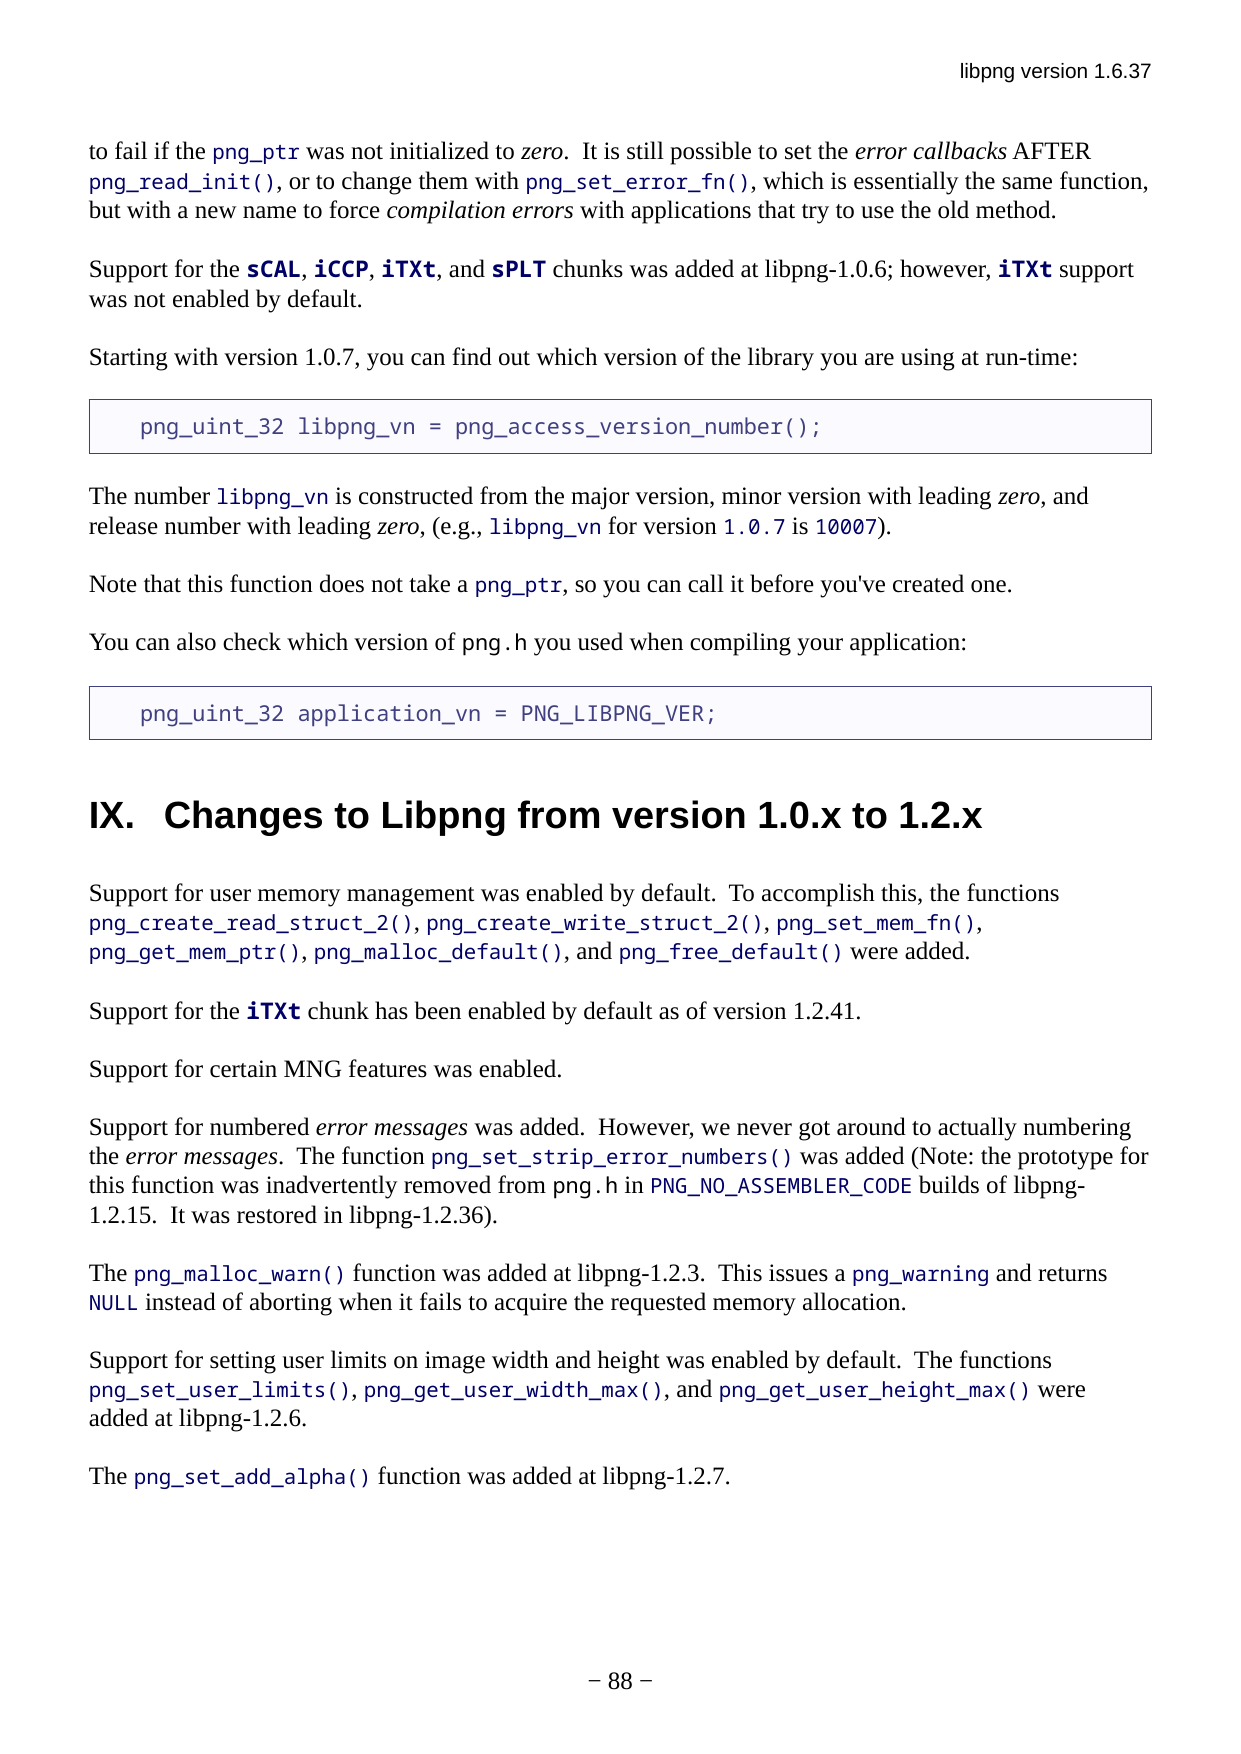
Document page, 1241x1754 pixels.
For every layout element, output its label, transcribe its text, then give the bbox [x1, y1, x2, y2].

text The png_set_add_alpha() function was added at libpng-1.2.7. [88, 1461, 1152, 1491]
text Support for the iTXt chunk has been enabled by default as of version 1.2.41. [88, 994, 1152, 1026]
text Support for user memory management was enabled by default. To accomplish this, the functions png_create_read_struct_2(), png_create_write_struct_2(), png_set_mem_fn(), png_get_mem_ptr(), png_malloc_default(), and png_free_default() were added. [88, 878, 1152, 966]
text Support for numbered error messages was added. However, we never got around to actually numbering the error messages. The function png_set_strip_error_numbers() was added (Note: the prototype for this function was inadvertently removed from png.h in PNG_NO_ASSEMBLER_CODE builds of libpng-1.2.15. It was restored in libpng-1.2.36). [88, 1112, 1152, 1229]
text Support for certain MNG features was enabled. [88, 1054, 1152, 1083]
text Support for setting user limits on image width and height was enabled by default. The functions png_set_user_limits(), png_get_user_width_max(), and png_get_user_height_max() were added at libpng-1.2.6. [88, 1345, 1152, 1432]
text to fail if the png_ptr was not initialized to zero. It is still possible to set the error callbacks AFTER png_read_init(), or to change them with png_set_error_fn(), which is essentially the same function, but with a new name to force compilation errors with applications that try to use the old method. [88, 136, 1152, 224]
text The png_malloc_warn() function was added at libpng-1.2.3. This issues a png_warning and returns NULL instead of aborting when it fails to acquire the requested memory allocation. [88, 1258, 1152, 1317]
text The number libpng_vn is constructed from the major version, minor version with leading zero, and release number with leading zero, (e.g., libpng_vn for version 1.0.7 is 10007). [88, 481, 1152, 540]
text You can also check which version of png.h you used when compiling your application: [88, 627, 1152, 657]
text Starting with version 1.0.7, you can find out which version of the library you are using at run-time: [88, 342, 1152, 370]
text Note that this function does not take a png_ptr, so you can call it before you've created one. [88, 569, 1152, 599]
text png_uint_32 application_vn = PNG_LIBPNG_VER; [90, 687, 1151, 739]
subtitle Changes to Libpng from version 1.0.x to 1.2.x [88, 793, 1152, 837]
text Support for the sCAL, iCCP, iTXt, and sPLT chunks was added at libpng-1.0.6; however, iTXt support was not enabled by default. [88, 253, 1152, 313]
text png_uint_32 libpng_vn = png_access_version_number(); [90, 400, 1151, 453]
